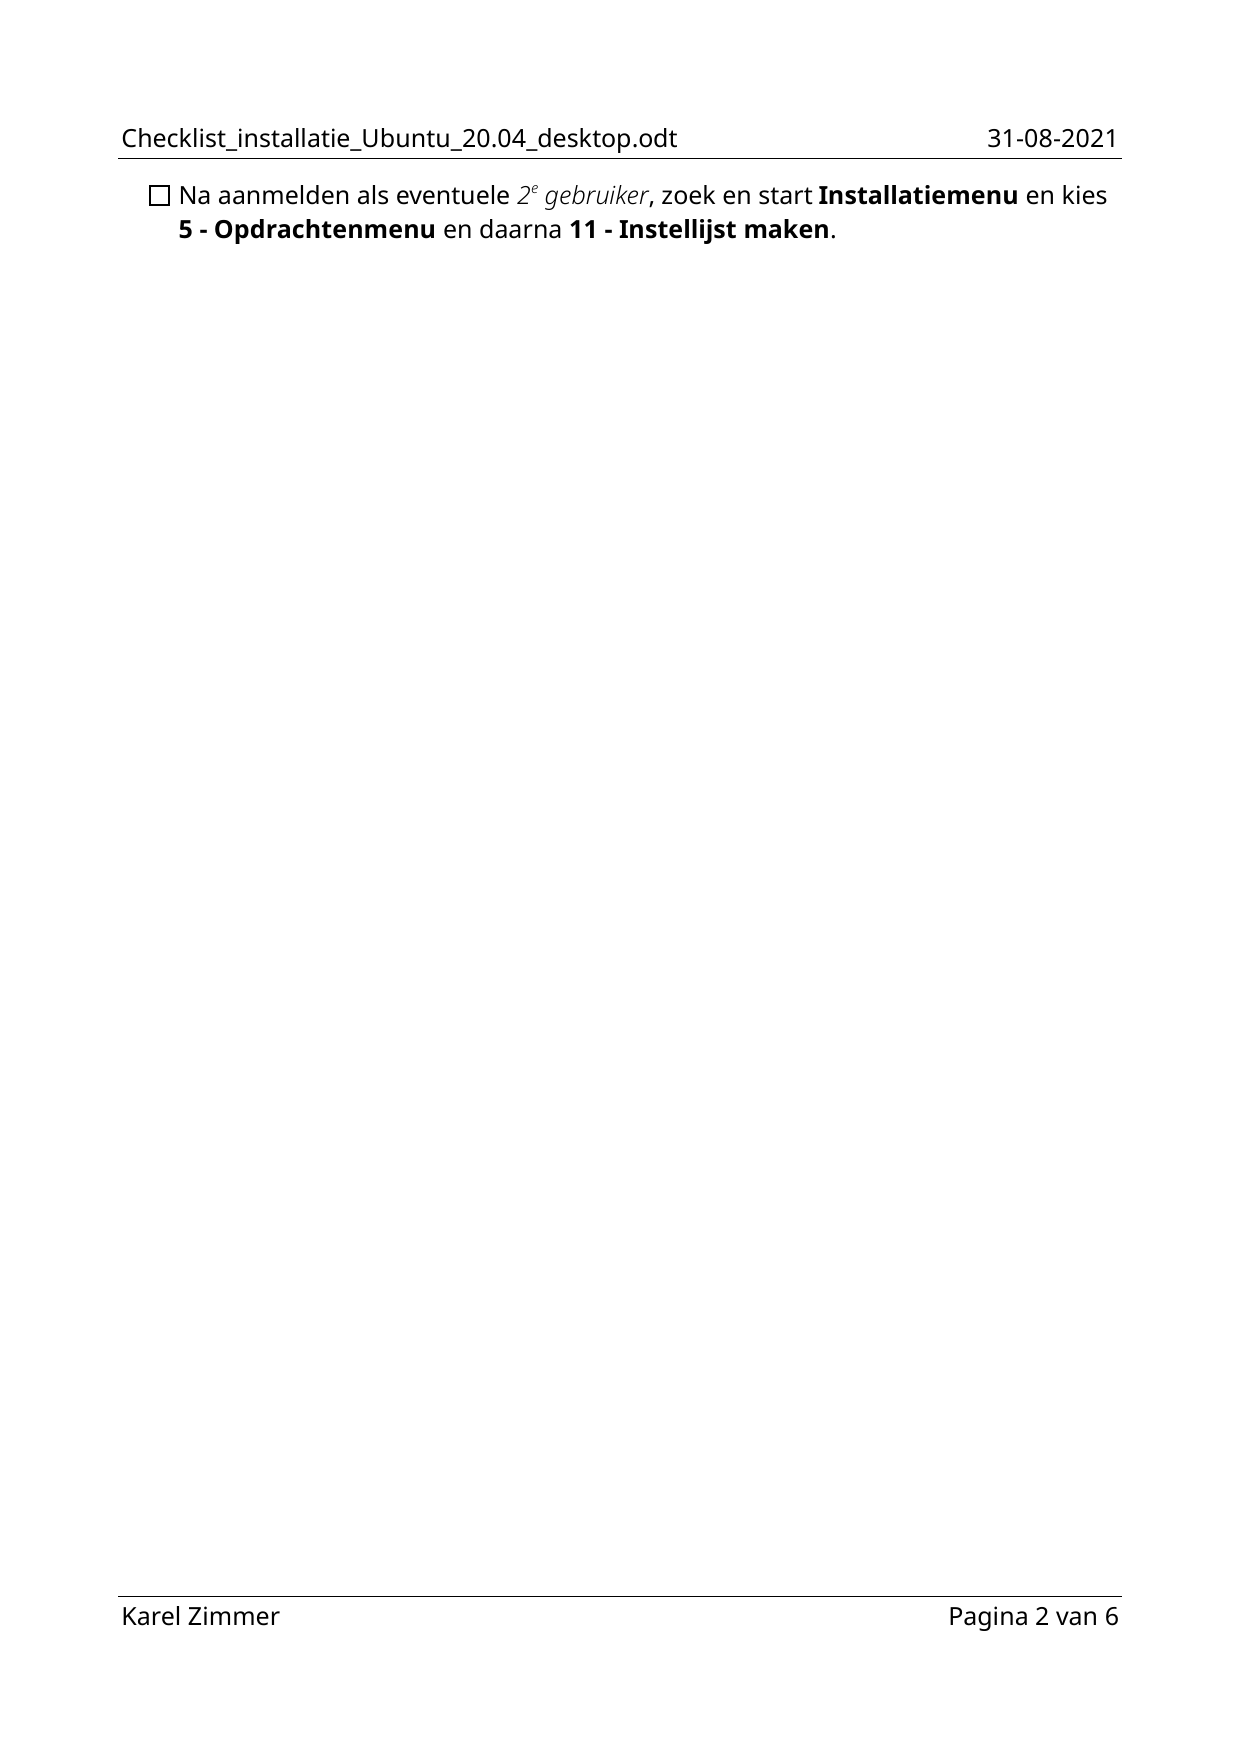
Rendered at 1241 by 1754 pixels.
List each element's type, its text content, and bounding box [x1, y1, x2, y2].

table_cell [141, 177, 177, 247]
table_cell Na aanmelden als eventuele 2e gebruiker, zoek en start Installatiemenu en kies 5 - Opdrachtenmenu en daarna 11 - Instellijst maken. [177, 177, 1120, 247]
